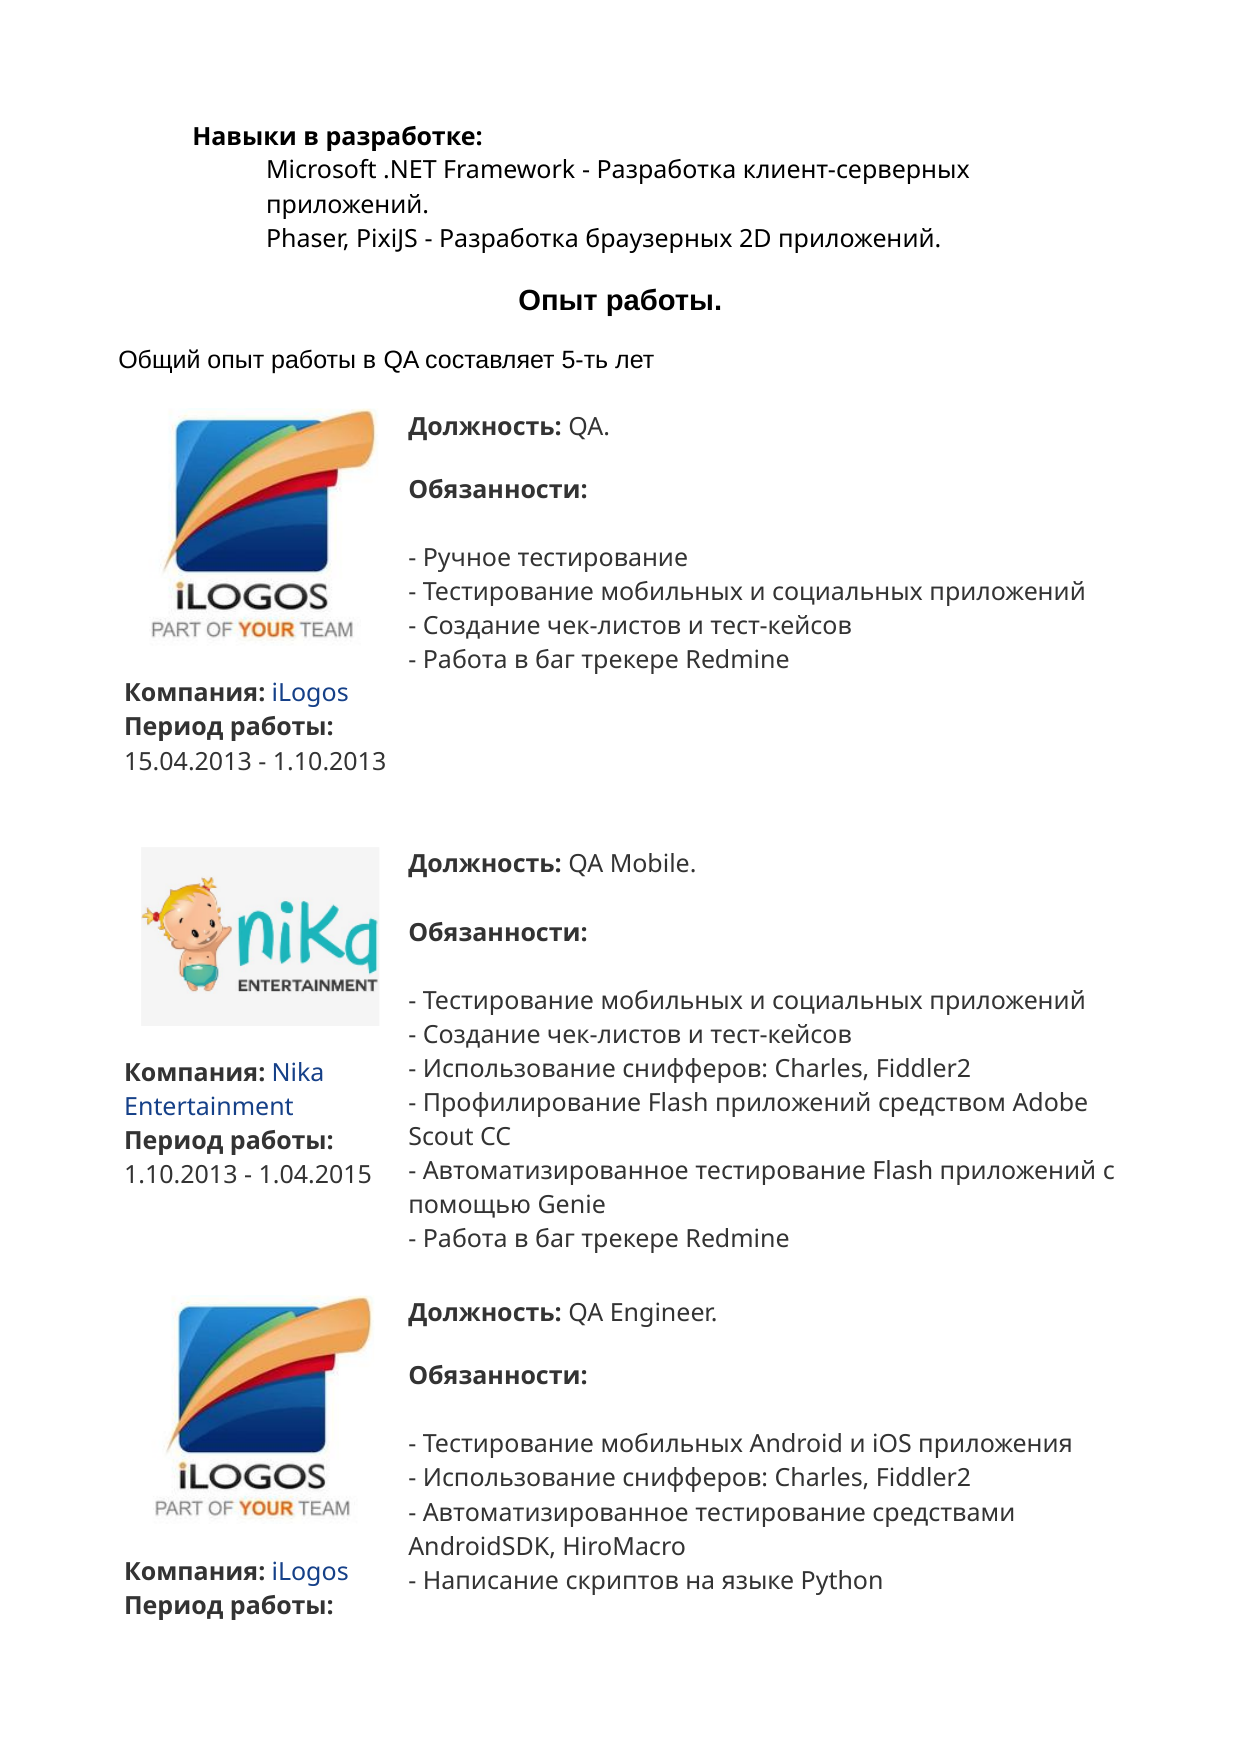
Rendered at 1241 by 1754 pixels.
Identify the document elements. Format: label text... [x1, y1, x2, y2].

picture [146, 1295, 375, 1525]
table_cell Должность: QA Mobile. Обязанности: - Тестирование мобильных и социальных приложений - Создание чек-листов и тест-кейсов - Использование снифферов: Charles, Fiddler2 - Профилирование Flash приложений средством Adobe Scout CC - Автоматизированное тестирование Flash приложений с помощью Genie - Работа в баг трекере Redmine [403, 840, 1123, 1289]
subtitle Общий опыт работы в QA составляет 5-ть лет [118, 345, 1122, 374]
text Microsoft .NET Framework - Разработка клиент-серверных приложений. [266, 152, 1122, 220]
table_cell Компания: iLogos Период работы: [118, 1289, 402, 1627]
picture [141, 846, 380, 1026]
text Навыки в разработке: [192, 118, 1122, 152]
picture [142, 408, 379, 647]
table_cell Должность: QA Engineer. Обязанности: - Тестирование мобильных Android и iOS приложения - Использование снифферов: Charles, Fiddler2 - Автоматизированное тестирование средствами AndroidSDK, HiroMacro - Написание скриптов на языке Python [403, 1289, 1123, 1627]
table_header Компания: iLogos Период работы: 15.04.2013 - 1.10.2013 [118, 403, 402, 840]
subtitle Опыт работы. [118, 283, 1122, 317]
table_header Должность: QA. Обязанности: - Ручное тестирование - Тестирование мобильных и социальных приложений - Создание чек-листов и тест-кейсов - Работа в баг трекере Redmine [403, 403, 1123, 840]
table_cell Компания: Nika Entertainment Период работы: 1.10.2013 - 1.04.2015 [118, 840, 402, 1289]
text Phaser, PixiJS - Разработка браузерных 2D приложений. [266, 220, 1122, 254]
